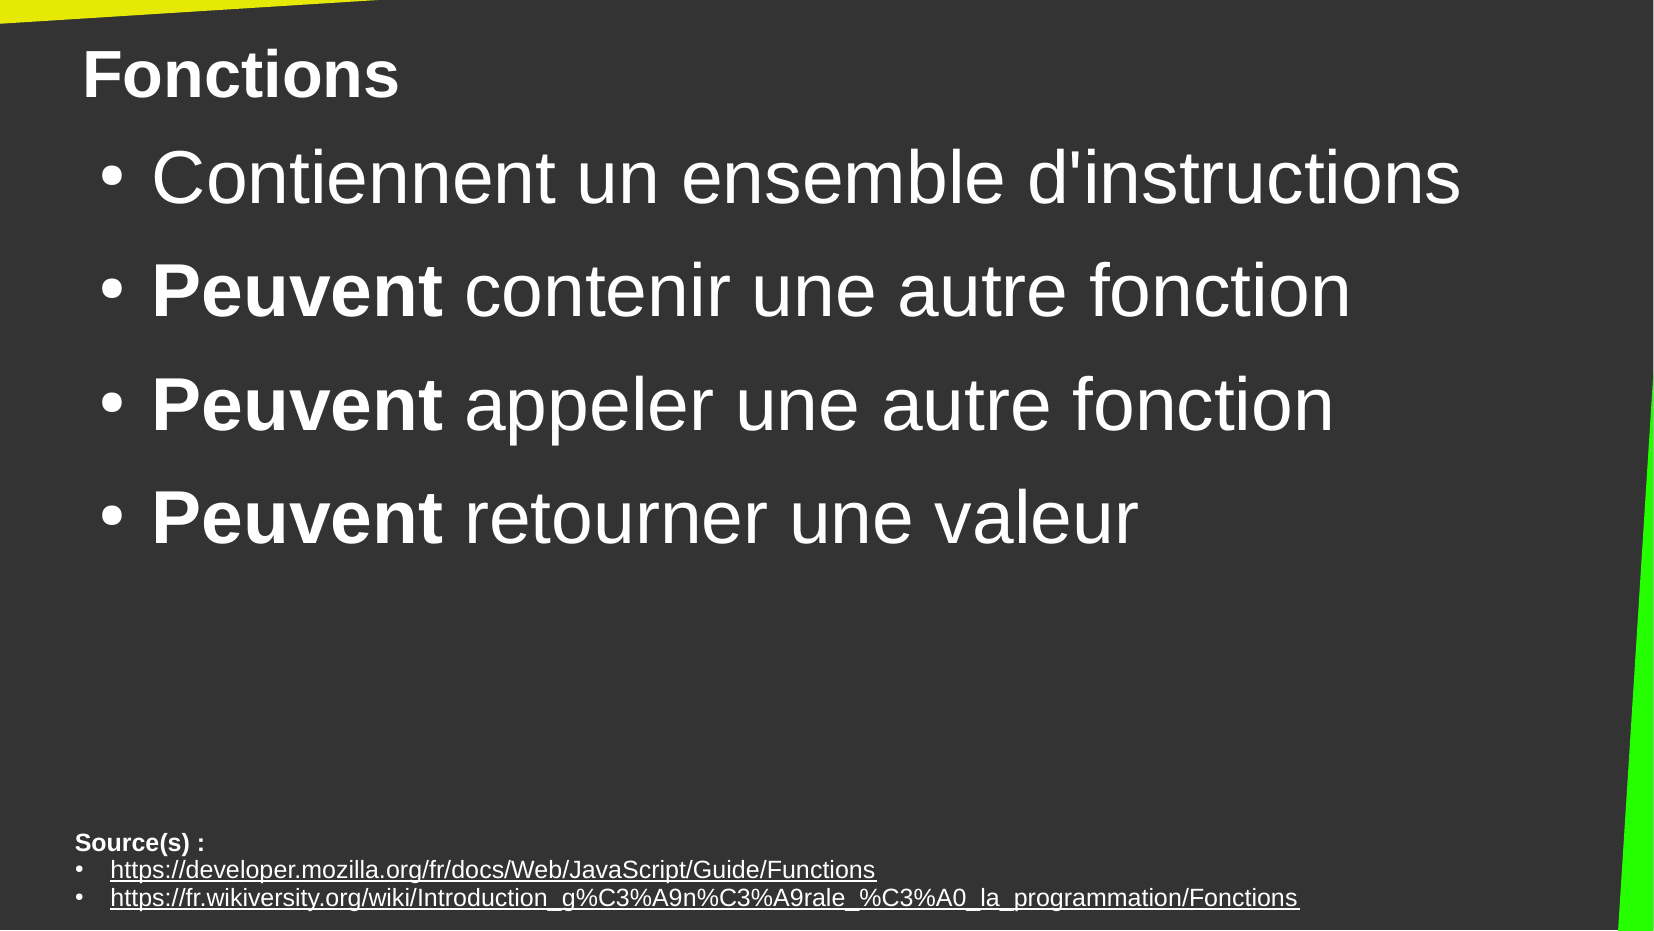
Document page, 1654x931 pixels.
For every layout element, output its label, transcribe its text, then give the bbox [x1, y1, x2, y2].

title Fonctions [82, 37, 1571, 114]
text_box Source(s) : https://developer.mozilla.org/fr/docs/Web/JavaScript/Guide/Functions https://fr.wikiversity.org/wiki/Introduction_g%C3%A9n%C3%A9rale_%C3%A0_la_programmation/Fonctions [60, 820, 1583, 920]
text_box [0, 0, 379, 24]
list Contiennent un ensemble d'instructions Peuvent contenir une autre fonction Peuvent appeler une autre fonction Peuvent retourner une valeur [80, 135, 1620, 650]
text_box [1618, 362, 1654, 931]
